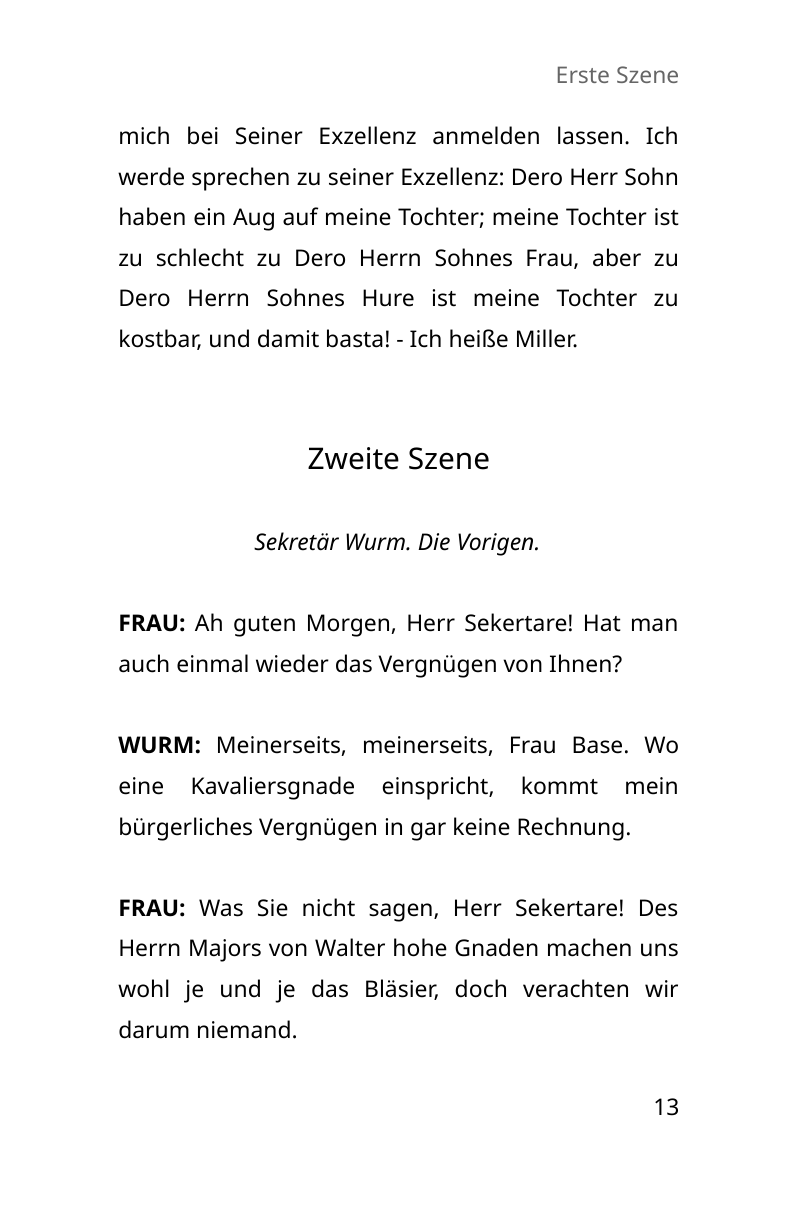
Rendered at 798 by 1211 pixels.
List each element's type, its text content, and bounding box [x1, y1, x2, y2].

text mich bei Seiner Exzellenz anmelden lassen. Ich werde sprechen zu seiner Exzellenz: Dero Herr Sohn haben ein Aug auf meine Tochter; meine Tochter ist zu schlecht zu Dero Herrn Sohnes Frau, aber zu Dero Herrn Sohnes Hure ist meine Tochter zu kostbar, und damit basta! - Ich heiße Miller. [118, 120, 679, 354]
text FRAU: Was Sie nicht sagen, Herr Sekertare! Des Herrn Majors von Walter hohe Gnaden machen uns wohl je und je das Bläsier, doch verachten wir darum niemand. [118, 863, 679, 1045]
text FRAU: Ah guten Morgen, Herr Sekertare! Hat man auch einmal wieder das Vergnügen von Ihnen? [118, 578, 679, 679]
text WURM: Meinerseits, meinerseits, Frau Base. Wo eine Kavaliersgnade einspricht, kommt mein bürgerliches Vergnügen in gar keine Rechnung. [118, 700, 679, 842]
subtitle Zweite Szene [118, 411, 679, 478]
text Sekretär Wurm. Die Vorigen. [118, 502, 679, 557]
